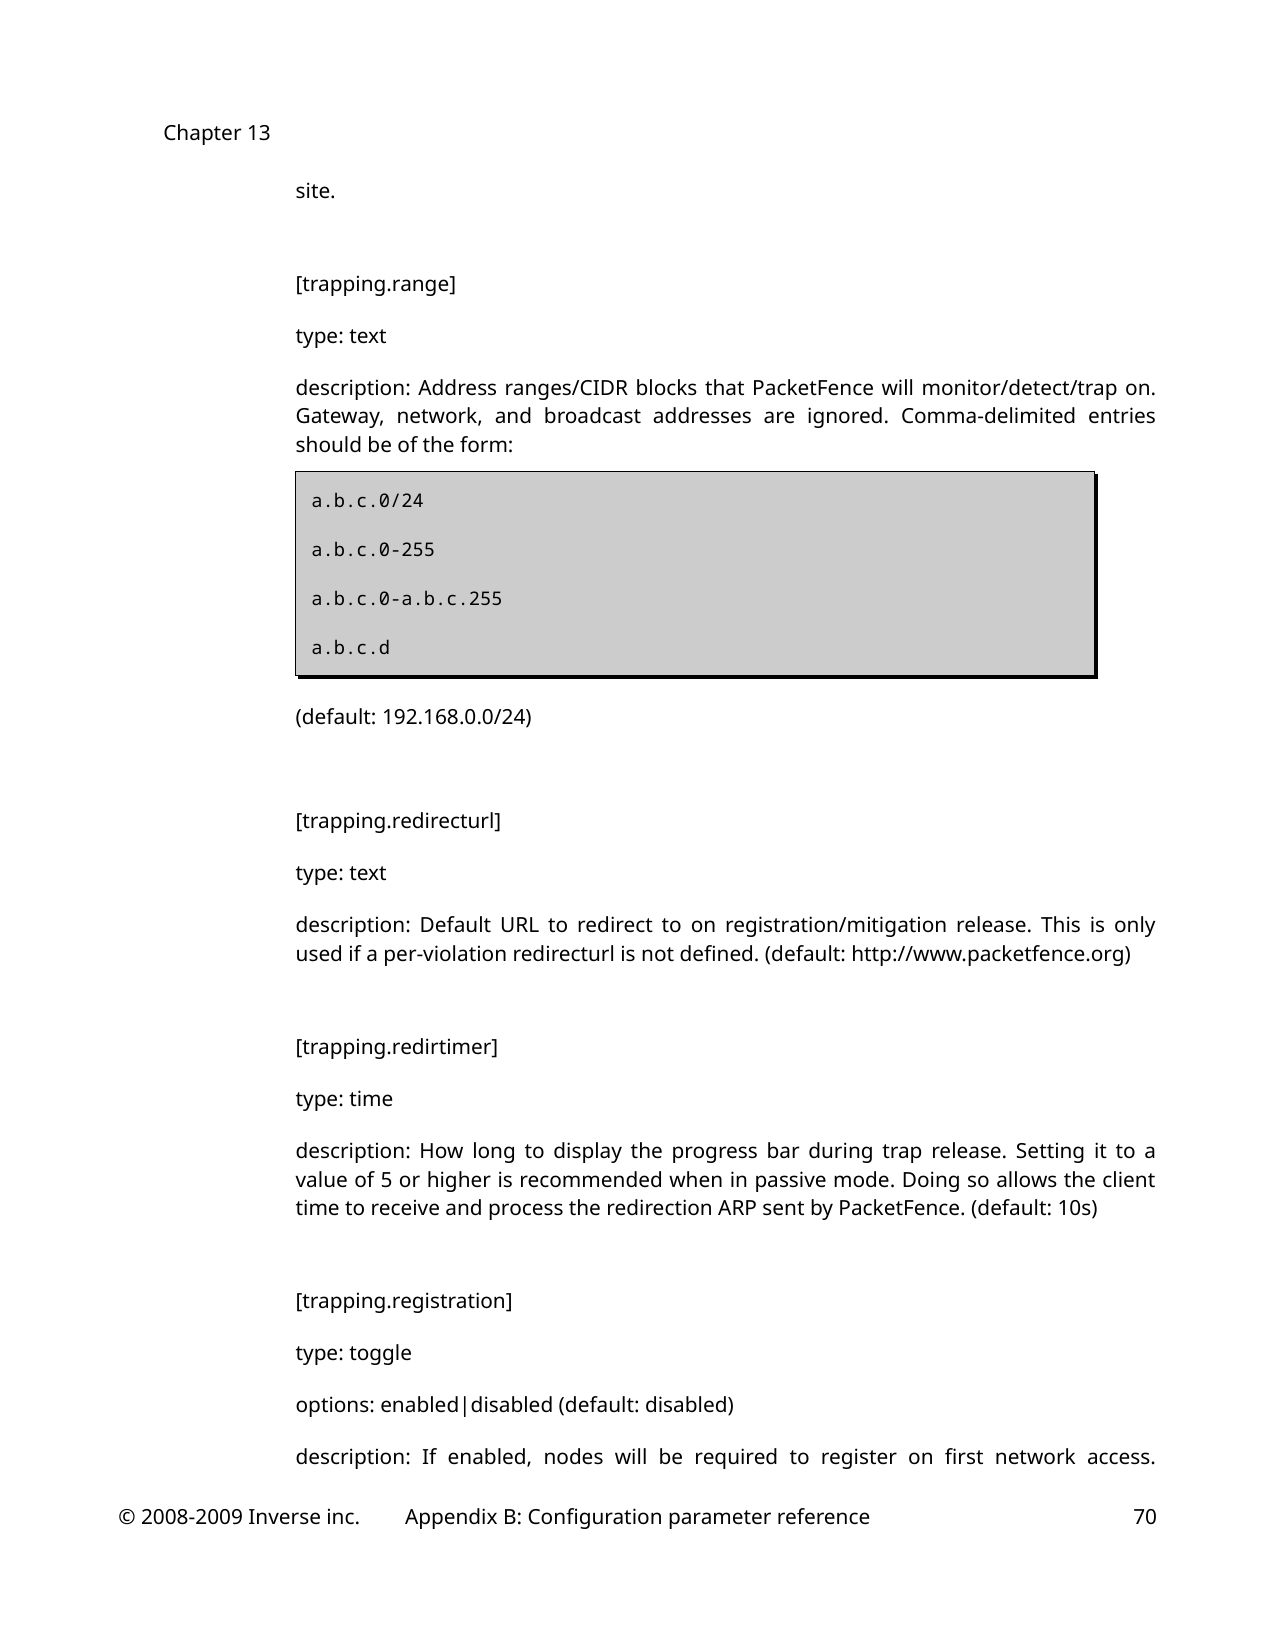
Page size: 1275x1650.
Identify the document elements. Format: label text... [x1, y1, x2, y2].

text type: time [295, 1084, 1157, 1113]
text a.b.c.0-255 [296, 520, 1094, 562]
text [trapping.range] [295, 269, 1157, 297]
text options: enabled|disabled (default: disabled) [295, 1390, 1157, 1419]
text [trapping.redirecturl] [295, 806, 1157, 835]
text description: If enabled, nodes will be required to register on first network access. [295, 1442, 1157, 1471]
text type: text [295, 321, 1157, 349]
text description: Address ranges/CIDR blocks that PacketFence will monitor/detect/trap on. Gateway, network, and broadcast addresses are ignored. Comma-delimited entries should be of the form: [295, 373, 1157, 458]
text site. [295, 176, 1157, 204]
text a.b.c.d [296, 618, 1094, 675]
text a.b.c.0-a.b.c.255 [296, 569, 1094, 611]
text description: How long to display the progress bar during trap release. Setting it to a value of 5 or higher is recommended when in passive mode. Doing so allows the client time to receive and process the redirection ARP sent by PacketFence. (default: 10s) [295, 1136, 1157, 1222]
text (default: 192.168.0.0/24) [295, 702, 1157, 731]
text [trapping.redirtimer] [295, 1032, 1157, 1061]
text a.b.c.0/24 [296, 472, 1094, 512]
text type: text [295, 858, 1157, 887]
text description: Default URL to redirect to on registration/mitigation release. This is only used if a per-violation redirecturl is not defined. (default: http://www.packetfence.org) [295, 911, 1157, 967]
text type: toggle [295, 1338, 1157, 1367]
text [trapping.registration] [295, 1286, 1157, 1314]
